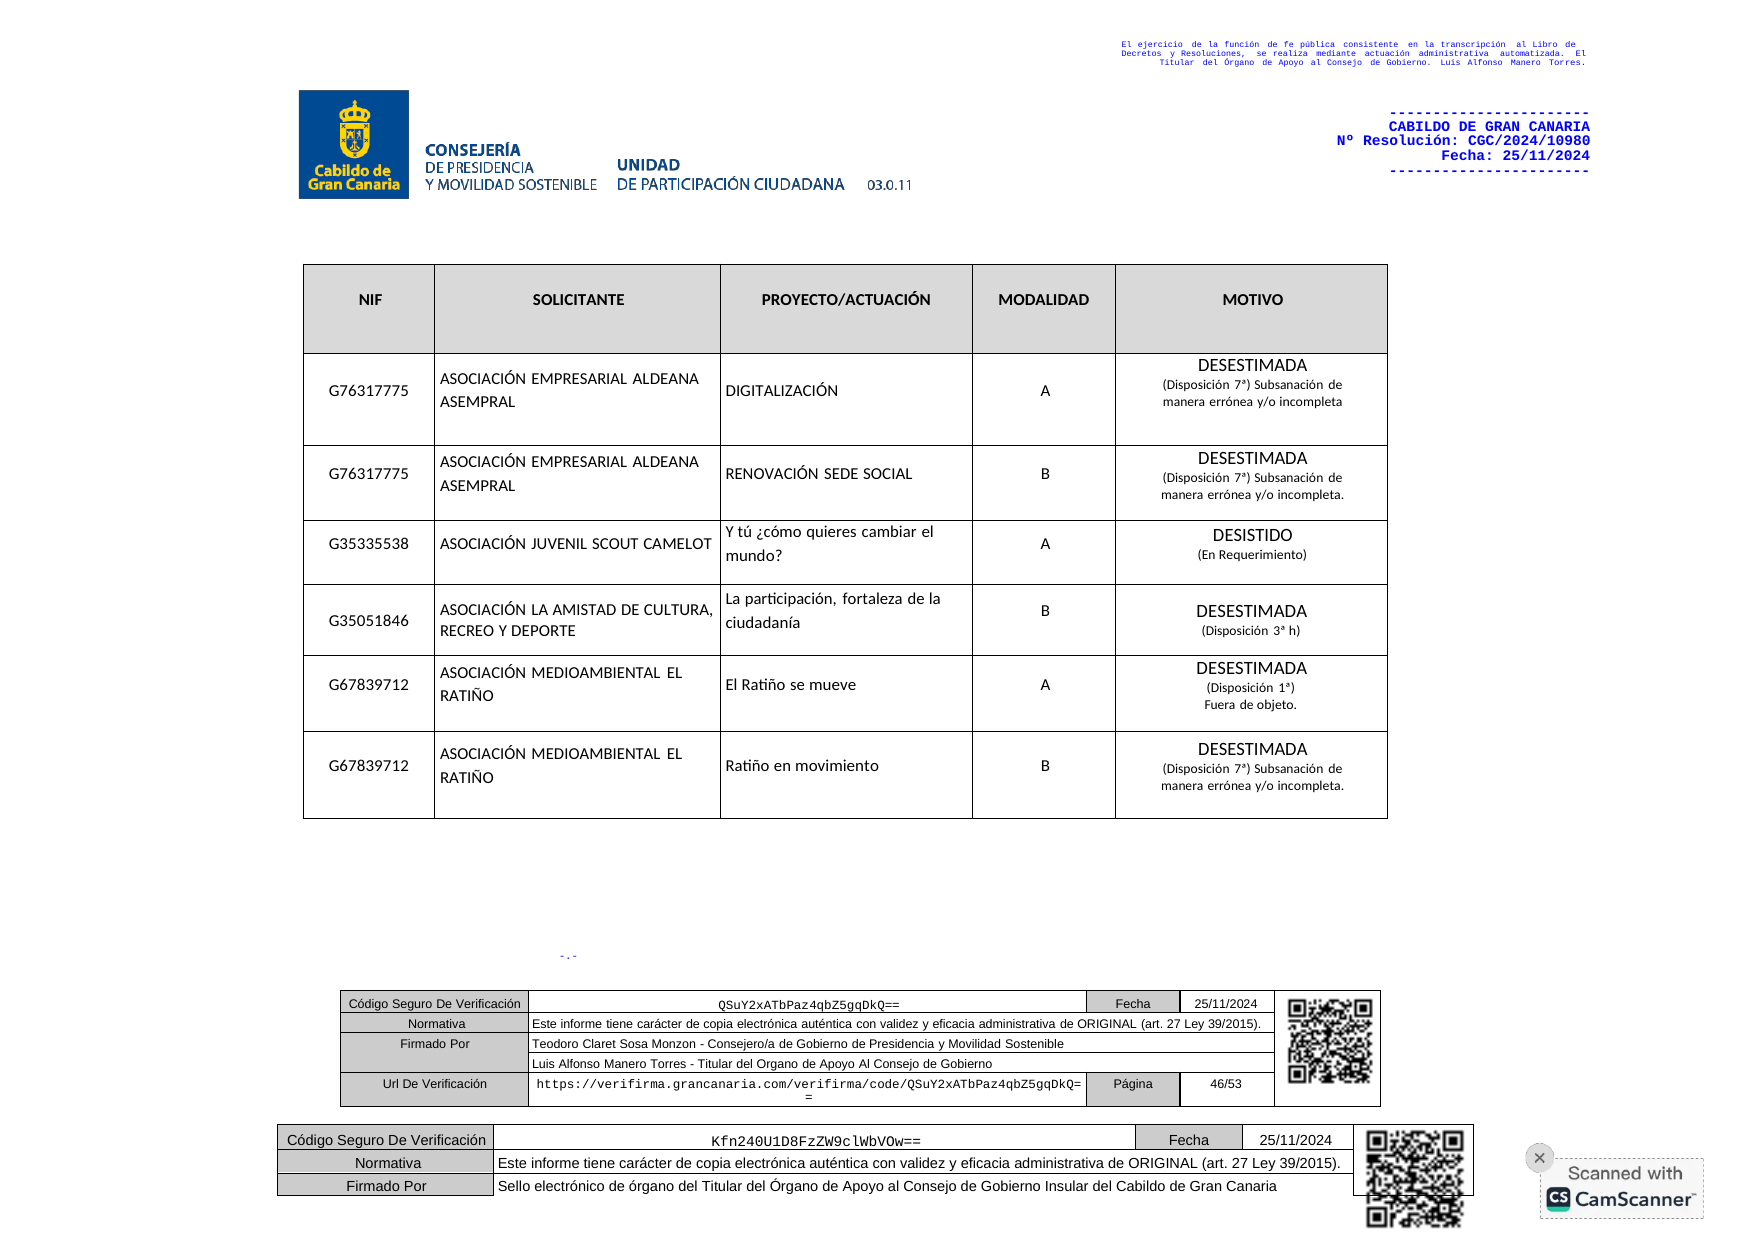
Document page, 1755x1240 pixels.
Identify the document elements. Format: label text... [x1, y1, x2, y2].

table_cell ASOCIACIÓN MEDIOAMBIENTAL EL RATIÑO [435, 656, 720, 731]
table_cell DESESTIMADA (Disposición 1ª) Fuera de objeto. [1116, 656, 1387, 731]
table_cell A [973, 656, 1115, 731]
table_cell RENOVACIÓN SEDE SOCIAL [721, 446, 972, 520]
table_cell ASOCIACIÓN MEDIOAMBIENTAL EL RATIÑO [435, 732, 720, 818]
table_header Fecha [1087, 991, 1179, 1012]
table_header Fecha [1136, 1125, 1242, 1149]
table_cell DIGITALIZACIÓN [721, 354, 972, 445]
table_cell ASOCIACIÓN JUVENIL SCOUT CAMELOT [435, 521, 720, 584]
text -.- [559, 951, 1717, 962]
table_header [1275, 991, 1380, 1106]
table_cell G76317775 [304, 446, 434, 520]
table_cell https://verifirma.grancanaria.com/verifirma/code/QSuY2xATbPaz4qbZ5gqDkQ= = [529, 1073, 1086, 1106]
table_cell DESESTIMADA (Disposición 7ª) Subsanación de manera errónea y/o incompleta. [1116, 446, 1387, 520]
table_cell DESESTIMADA (Disposición 3ª h) [1116, 585, 1387, 655]
table_cell DESESTIMADA (Disposición 7ª) Subsanación de manera errónea y/o incompleta [1116, 354, 1387, 445]
table_cell Firmado Por [341, 1033, 528, 1072]
table_cell ASOCIACIÓN EMPRESARIAL ALDEANA ASEMPRAL [435, 354, 720, 445]
table_cell DESISTIDO (En Requerimiento) [1116, 521, 1387, 584]
table_cell G35335538 [304, 521, 434, 584]
table_header SOLICITANTE [435, 265, 720, 353]
table_header 25/11/2024 [1243, 1125, 1353, 1149]
table_header Código Seguro De Verificación [278, 1125, 493, 1149]
table_header Código Seguro De Verificación [341, 991, 528, 1012]
table_cell ASOCIACIÓN LA AMISTAD DE CULTURA, RECREO Y DEPORTE [435, 585, 720, 655]
table_cell Este informe tiene carácter de copia electrónica auténtica con validez y eficacia administrativa de ORIGINAL (art. 27 Ley 39/2015). [494, 1150, 1353, 1172]
table_header Kfn240U1D8FzZW9clWbVOw== [494, 1125, 1135, 1149]
table_cell Este informe tiene carácter de copia electrónica auténtica con validez y eficacia administrativa de ORIGINAL (art. 27 Ley 39/2015). [529, 1013, 1274, 1032]
table_cell El Ratiño se mueve [721, 656, 972, 731]
table_header NIF [304, 265, 434, 353]
table_cell Sello electrónico de órgano del Titular del Órgano de Apoyo al Consejo de Gobierno Insular del Cabildo de Gran Canaria [494, 1174, 1353, 1195]
table_cell DESESTIMADA (Disposición 7ª) Subsanación de manera errónea y/o incompleta. [1116, 732, 1387, 818]
table_cell Teodoro Claret Sosa Monzon - Consejero/a de Gobierno de Presidencia y Movilidad Sostenible [529, 1033, 1274, 1052]
table_cell B [973, 732, 1115, 818]
table_cell Firmado Por [278, 1174, 493, 1195]
table_cell Luis Alfonso Manero Torres - Titular del Organo de Apoyo Al Consejo de Gobierno [529, 1053, 1274, 1072]
table_cell G76317775 [304, 354, 434, 445]
table_cell A [973, 521, 1115, 584]
table_cell Y tú ¿cómo quieres cambiar el mundo? [721, 521, 972, 584]
table_header 25/11/2024 [1181, 991, 1274, 1012]
table_cell 46/53 [1181, 1073, 1274, 1106]
table_cell Normativa [341, 1013, 528, 1032]
table_cell G35051846 [304, 585, 434, 655]
table_cell ASOCIACIÓN EMPRESARIAL ALDEANA ASEMPRAL [435, 446, 720, 520]
table_cell A [973, 354, 1115, 445]
table_cell Ratiño en movimiento [721, 732, 972, 818]
table_cell Normativa [278, 1150, 493, 1172]
table_cell G67839712 [304, 732, 434, 818]
table_cell B [973, 585, 1115, 655]
table_cell Página [1087, 1073, 1179, 1106]
table_cell La participación, fortaleza de la ciudadanía [721, 585, 972, 655]
table_cell Url De Verificación [341, 1073, 528, 1106]
table_header MOTIVO [1116, 265, 1387, 353]
table_header QSuY2xATbPaz4qbZ5gqDkQ== [529, 991, 1086, 1012]
table_cell B [973, 446, 1115, 520]
table_cell G67839712 [304, 656, 434, 731]
table_header PROYECTO/ACTUACIÓN [721, 265, 972, 353]
table_header MODALIDAD [973, 265, 1115, 353]
